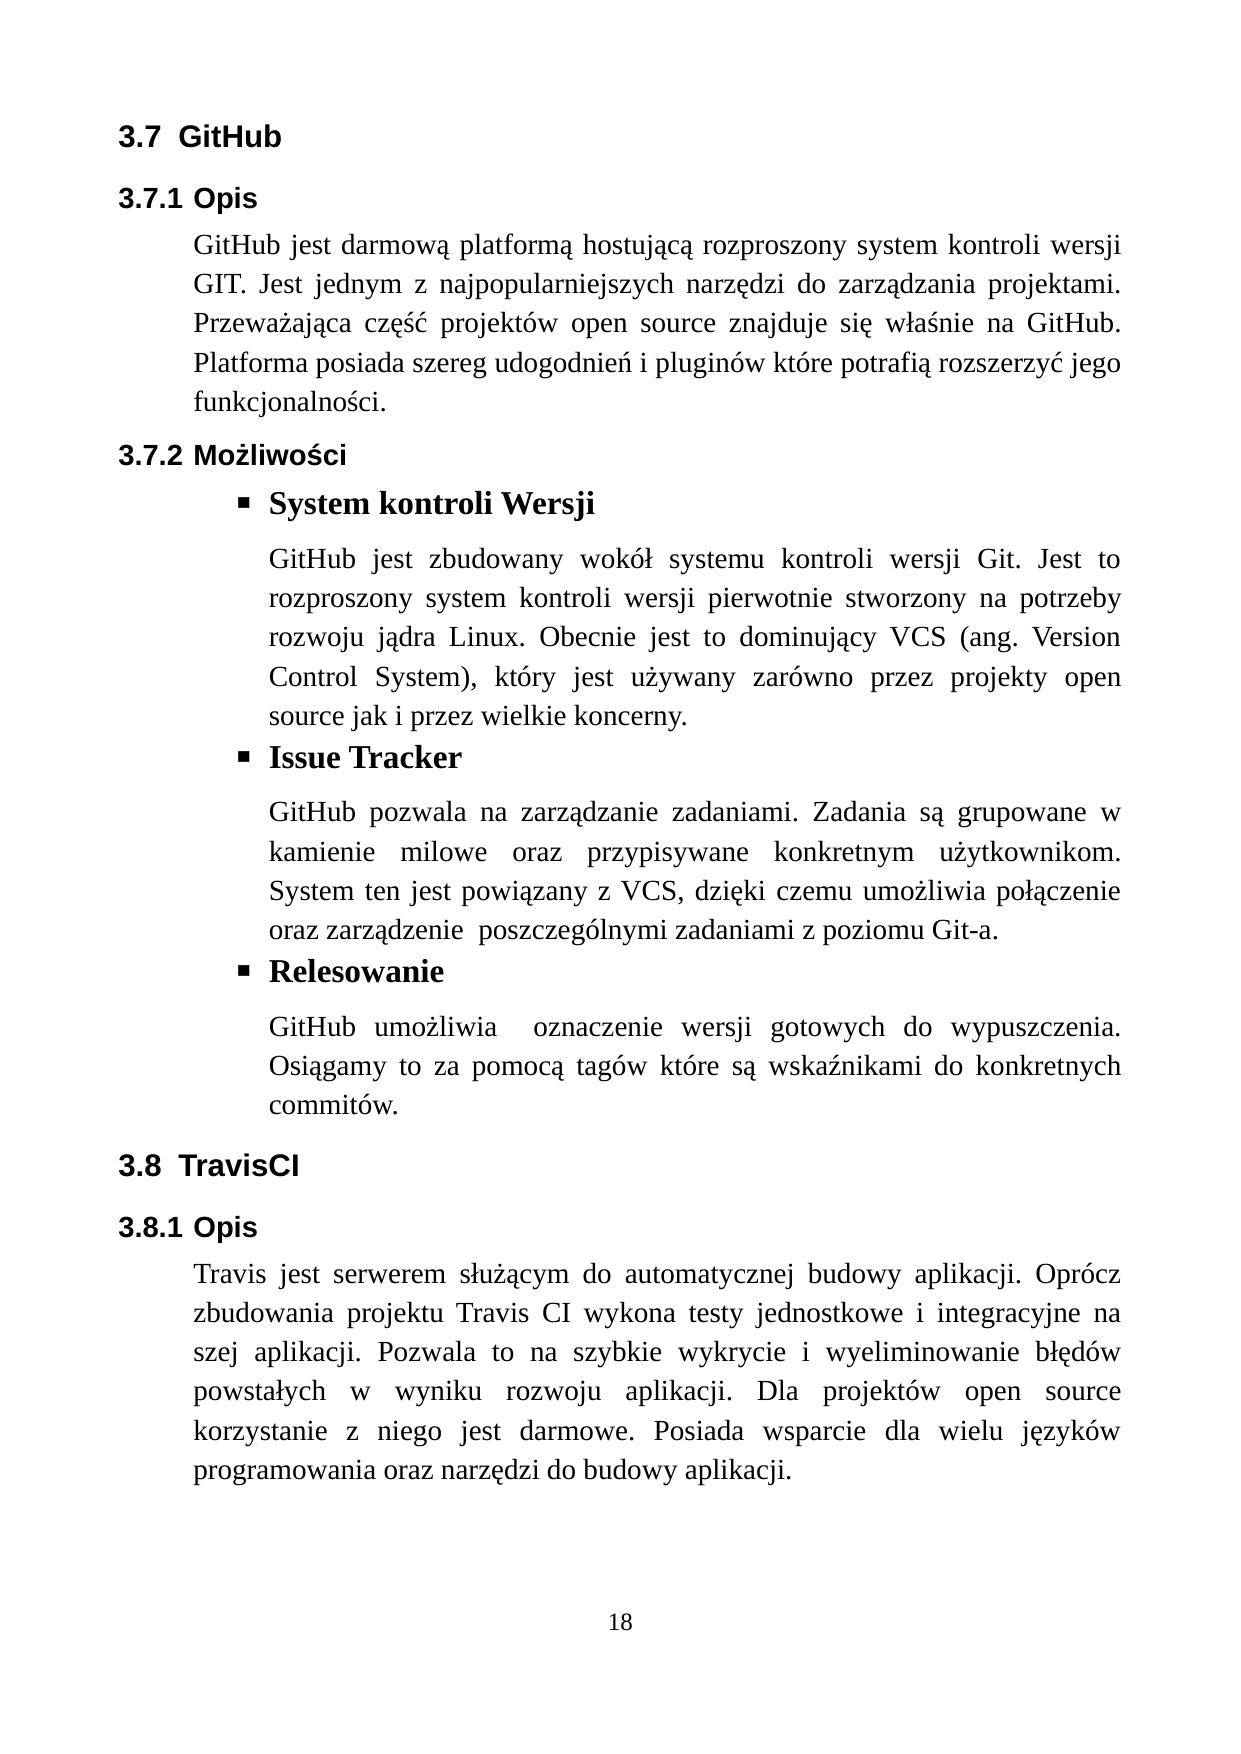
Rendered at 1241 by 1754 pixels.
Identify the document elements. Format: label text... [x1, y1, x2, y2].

list GitHub pozwala na zarządzanie zadaniami. Zadania są grupowane w kamienie milowe oraz przypisywane konkretnym użytkownikom. System ten jest powiązany z VCS, dzięki czemu umożliwia połączenie oraz zarządzenie poszczególnymi zadaniami z poziomu Git-a. [231, 794, 1122, 946]
list GitHub jest darmową platformą hostującą rozproszony system kontroli wersji GIT. Jest jednym z najpopularniejszych narzędzi do zarządzania projektami. Przeważająca część projektów open source znajduje się właśnie na GitHub. Platforma posiada szereg udogodnień i pluginów które potrafią rozszerzyć jego funkcjonalności. [156, 227, 1122, 417]
list Issue Tracker [231, 737, 1122, 775]
subtitle Opis [118, 181, 1122, 215]
list Travis jest serwerem służącym do automatycznej budowy aplikacji. Oprócz zbudowania projektu Travis CI wykona testy jednostkowe i integracyjne na szej aplikacji. Pozwala to na szybkie wykrycie i wyeliminowanie błędów powstałych w wyniku rozwoju aplikacji. Dla projektów open source korzystanie z niego jest darmowe. Posiada wsparcie dla wielu języków programowania oraz narzędzi do budowy aplikacji. [156, 1256, 1122, 1485]
subtitle Opis [118, 1210, 1122, 1243]
subtitle TravisCI [118, 1147, 1122, 1183]
subtitle Możliwości [118, 438, 1122, 471]
list GitHub umożliwia oznaczenie wersji gotowych do wypuszczenia. Osiągamy to za pomocą tagów które są wskaźnikami do konkretnych commitów. [231, 1009, 1122, 1121]
subtitle GitHub [118, 118, 1122, 154]
list System kontroli Wersji [231, 484, 1122, 522]
list Relesowanie [231, 951, 1122, 989]
list GitHub jest zbudowany wokół systemu kontroli wersji Git. Jest to rozproszony system kontroli wersji pierwotnie stworzony na potrzeby rozwoju jądra Linux. Obecnie jest to dominujący VCS (ang. Version Control System), który jest używany zarówno przez projekty open source jak i przez wielkie koncerny. [231, 541, 1122, 731]
